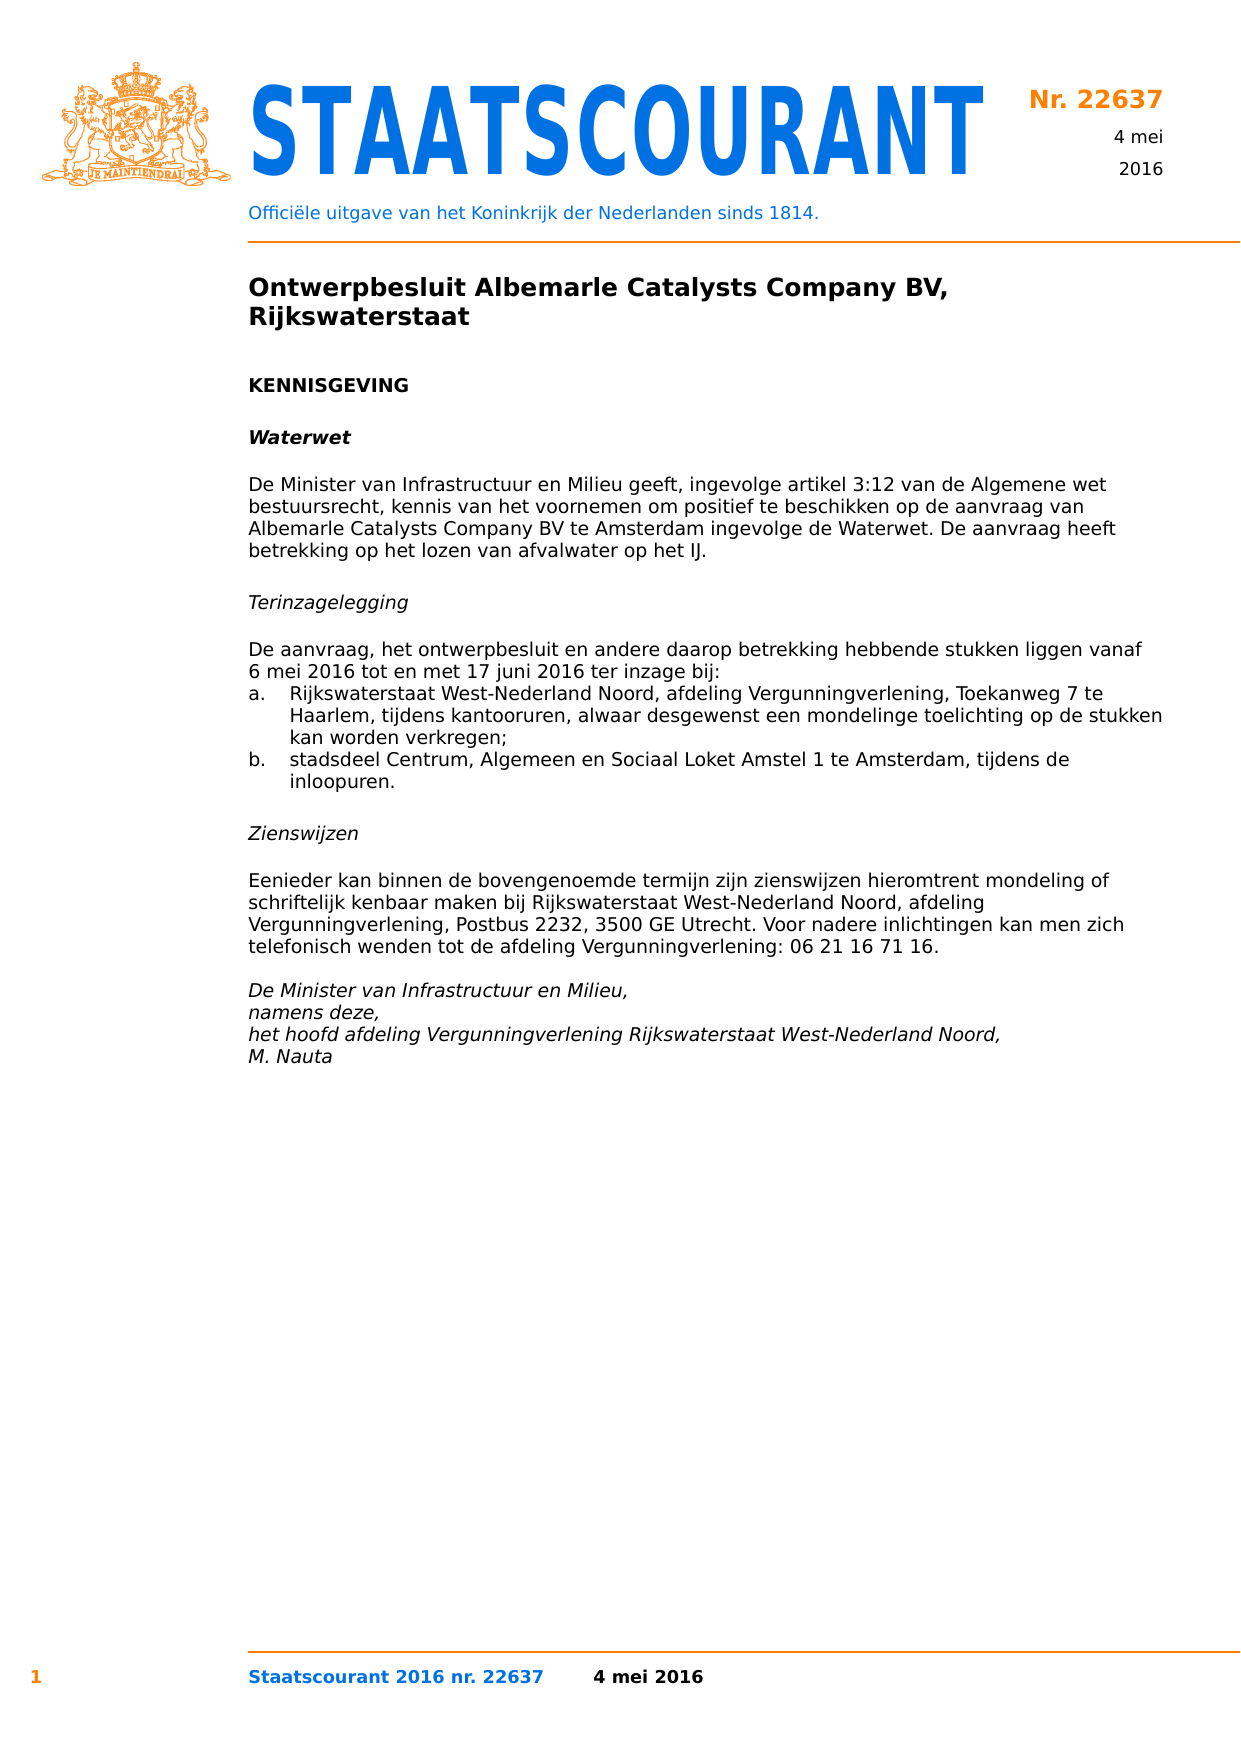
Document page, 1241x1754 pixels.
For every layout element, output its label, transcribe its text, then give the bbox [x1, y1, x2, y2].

table_header Nr. 22637 [998, 62, 1240, 121]
subtitle Waterwet [248, 427, 1163, 449]
table_cell 4 mei [998, 121, 1240, 153]
table_header STAATSCOURANT [248, 62, 998, 203]
text De Minister van Infrastructuur en Milieu geeft, ingevolge artikel 3:12 van de Algemene wet bestuursrecht, kennis van het voornemen om positief te beschikken op de aanvraag van Albemarle Catalysts Company BV te Amsterdam ingevolge de Waterwet. De aanvraag heeft betrekking op het lozen van afvalwater op het IJ. [248, 474, 1163, 562]
text De Minister van Infrastructuur en Milieu, namens deze, het hoofd afdeling Vergunningverlening Rijkswaterstaat West-Nederland Noord, M. Nauta [248, 979, 1163, 1067]
subtitle Zienswijzen [248, 823, 1163, 845]
text De aanvraag, het ontwerpbesluit en andere daarop betrekking hebbende stukken liggen vanaf 6 mei 2016 tot en met 17 juni 2016 ter inzage bij: [248, 639, 1163, 683]
table_cell Officiële uitgave van het Koninkrijk der Nederlanden sinds 1814. [248, 203, 1240, 241]
picture [41, 62, 231, 186]
text a. Rijkswaterstaat West-Nederland Noord, afdeling Vergunningverlening, Toekanweg 7 te Haarlem, tijdens kantooruren, alwaar desgewenst een mondelinge toelichting op de stukken kan worden verkregen; [248, 683, 1163, 749]
text b. stadsdeel Centrum, Algemeen en Sociaal Loket Amstel 1 te Amsterdam, tijdens de inloopuren. [248, 749, 1163, 793]
subtitle Ontwerpbesluit Albemarle Catalysts Company BV, Rijkswaterstaat [248, 273, 1163, 331]
table_header [25, 62, 248, 241]
subtitle KENNISGEVING [248, 375, 1163, 397]
text Eenieder kan binnen de bovengenoemde termijn zijn zienswijzen hieromtrent mondeling of schriftelijk kenbaar maken bij Rijkswaterstaat West-Nederland Noord, afdeling Vergunningverlening, Postbus 2232, 3500 GE Utrecht. Voor nadere inlichtingen kan men zich telefonisch wenden tot de afdeling Vergunningverlening: 06 21 16 71 16. [248, 870, 1163, 958]
table_cell 2016 [998, 153, 1240, 203]
subtitle Terinzagelegging [248, 592, 1163, 614]
